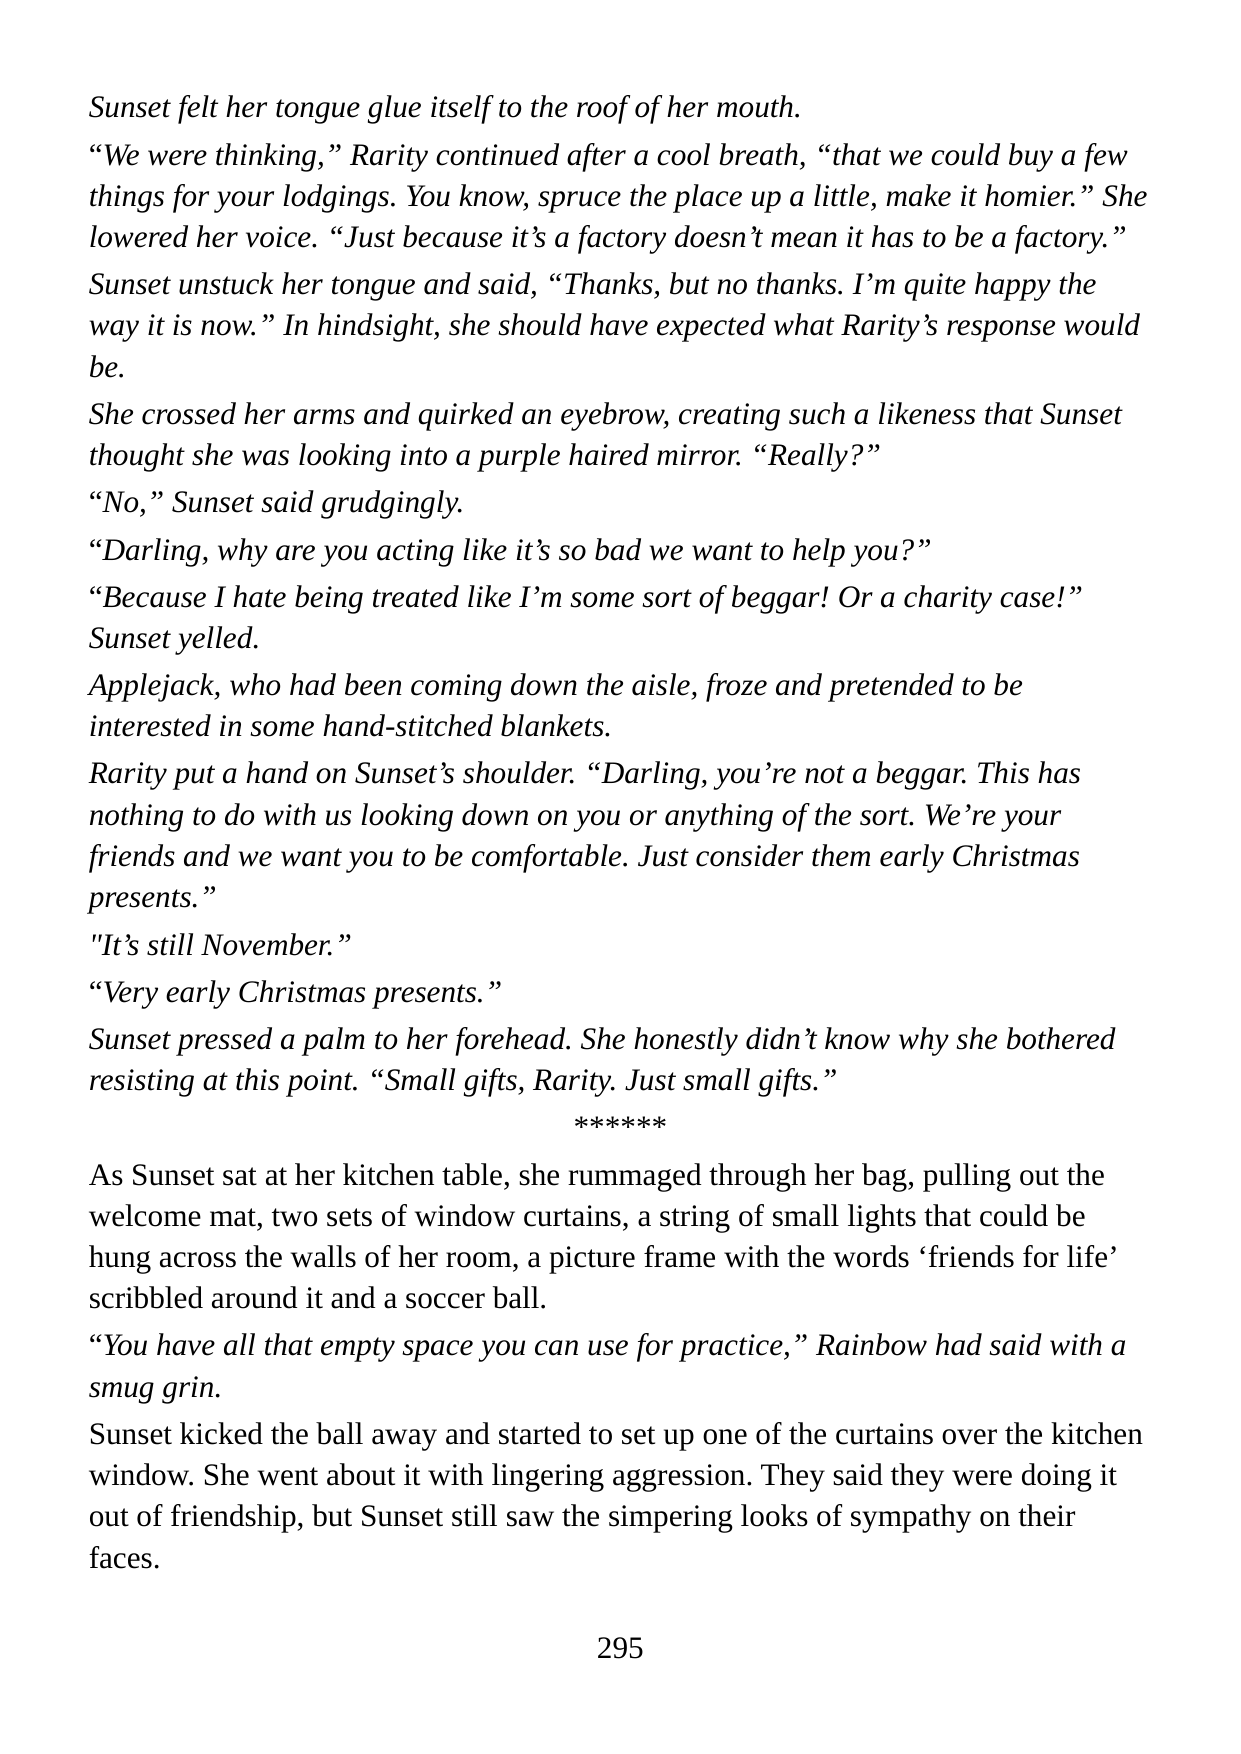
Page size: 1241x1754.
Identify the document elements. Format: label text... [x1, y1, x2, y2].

text As Sunset sat at her kitchen table, she rummaged through her bag, pulling out the welcome mat, two sets of window curtains, a string of small lights that could be hung across the walls of her room, a picture frame with the words ‘friends for life’ scribbled around it and a soccer ball. [88, 1156, 1152, 1315]
text Sunset pressed a palm to her forehead. She honestly didn’t know why she bothered resisting at this point. “Small gifts, Rarity. Just small gifts.” [88, 1020, 1152, 1097]
text “You have all that empty space you can use for practice,” Rainbow had said with a smug grin. [88, 1327, 1152, 1404]
text “Very early Christmas presents.” [88, 973, 1152, 1009]
text “We were thinking,” Rarity continued after a cool breath, “that we could buy a few things for your lodgings. You know, spruce the place up a little, make it homier.” She lowered her voice. “Just because it’s a factory doesn’t mean it has to be a factory.” [88, 136, 1152, 254]
text Sunset felt her tongue glue itself to the roof of her mouth. [88, 88, 1152, 124]
text "It’s still November.” [88, 926, 1152, 962]
text Rarity put a hand on Sunset’s shoulder. “Darling, you’re not a beggar. This has nothing to do with us looking down on you or anything of the sort. We’re your friends and we want you to be comfortable. Just consider them early Christmas presents.” [88, 755, 1152, 914]
text “No,” Sunset said grudgingly. [88, 483, 1152, 519]
text Applejack, who had been coming down the aisle, froze and pretended to be interested in some hand-stitched blankets. [88, 666, 1152, 743]
text She crossed her arms and quirked an eyebrow, creating such a likeness that Sunset thought she was looking into a purple haired mirror. “Really?” [88, 395, 1152, 472]
text ****** [88, 1108, 1152, 1144]
text Sunset kicked the ball away and started to set up one of the curtains over the kitchen window. She went about it with lingering aggression. They said they were doing it out of friendship, but Sunset still saw the simpering looks of sympathy on their faces. [88, 1415, 1152, 1575]
text “Because I hate being treated like I’m some sort of beggar! Or a charity case!” Sunset yelled. [88, 578, 1152, 655]
text “Darling, why are you acting like it’s so bad we want to help you?” [88, 531, 1152, 567]
text Sunset unstuck her tongue and said, “Thanks, but no thanks. I’m quite happy the way it is now.” In hindsight, she should have expected what Rarity’s response would be. [88, 265, 1152, 384]
